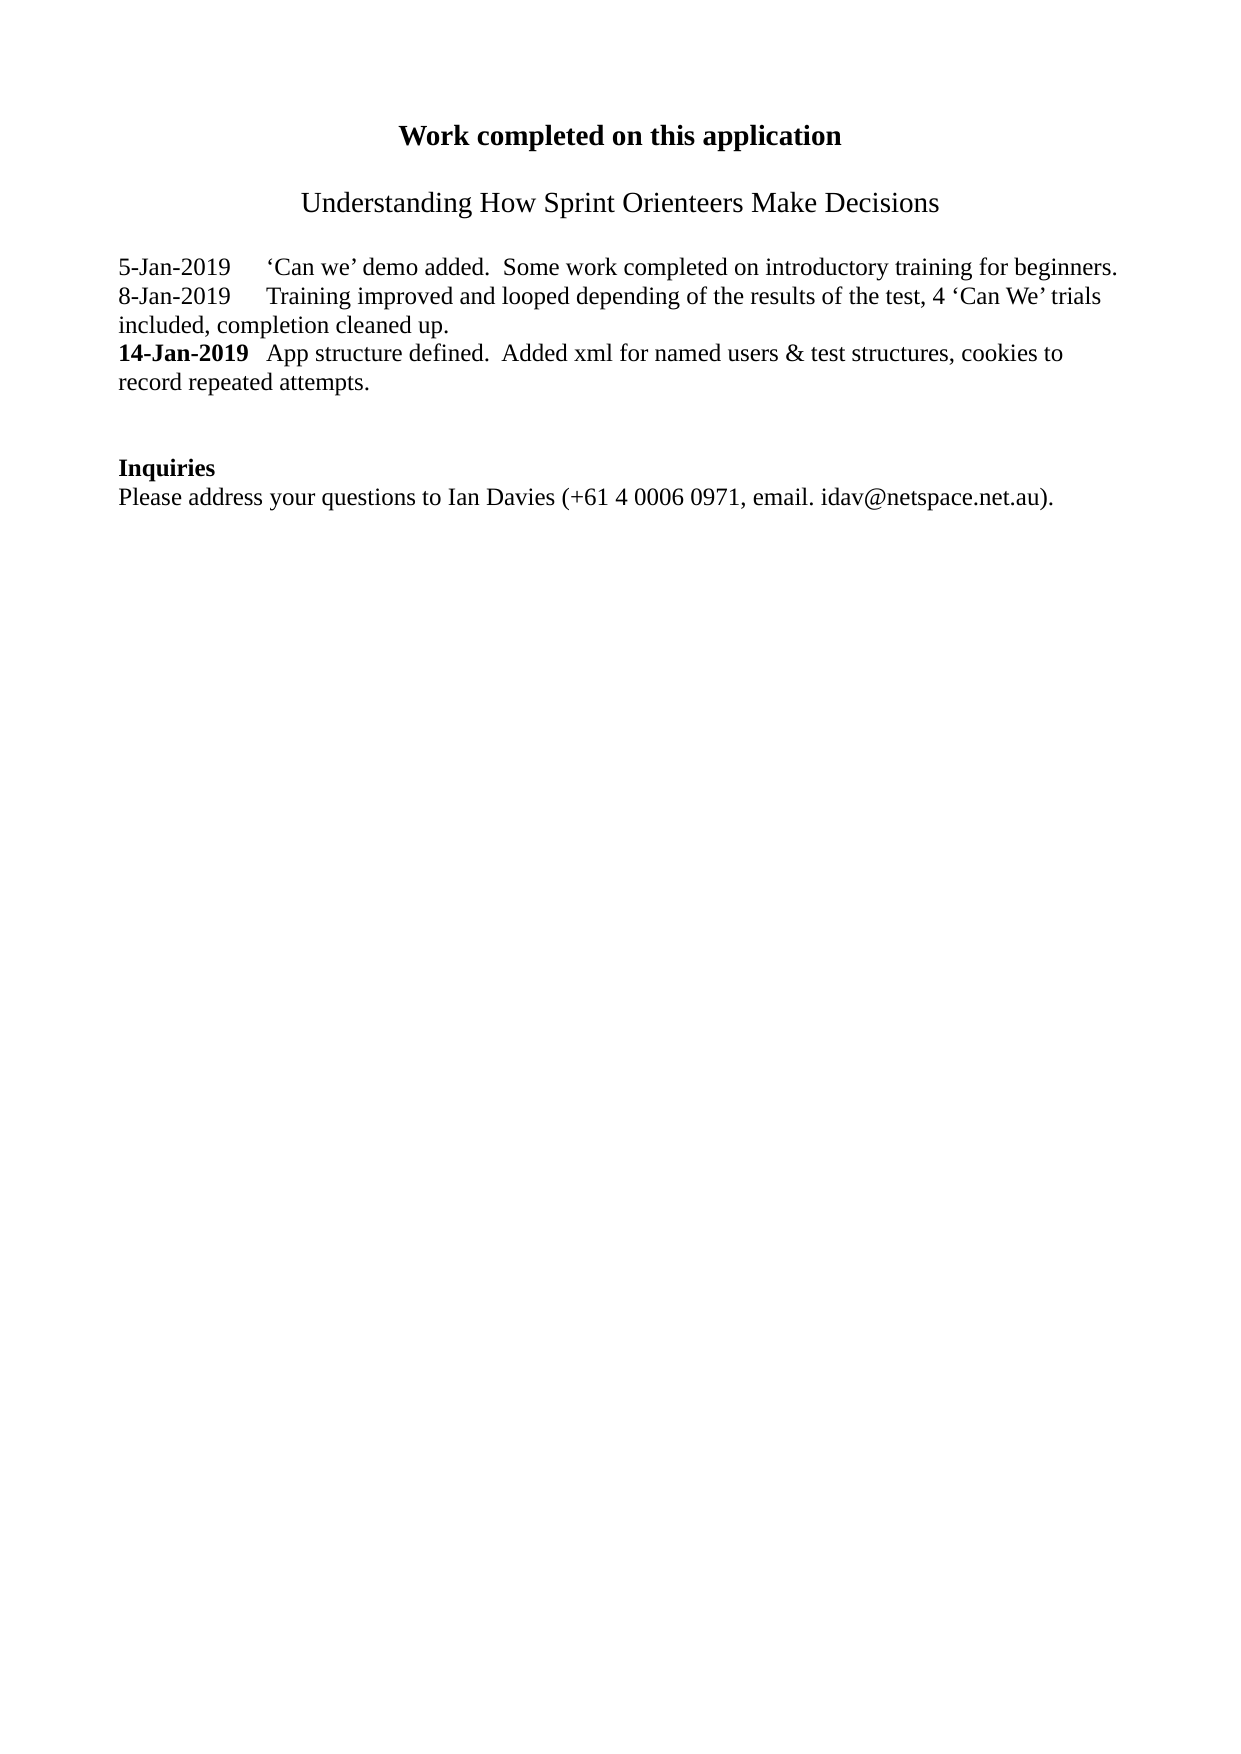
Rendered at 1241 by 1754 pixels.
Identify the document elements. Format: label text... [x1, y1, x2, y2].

text 8-Jan-2019 Training improved and looped depending of the results of the test, 4 ‘Can We’ trials included, completion cleaned up. [118, 281, 1122, 338]
text Inquiries [118, 453, 1122, 482]
text Please address your questions to Ian Davies (+61 4 0006 0971, email. idav@netspace.net.au). [118, 482, 1122, 511]
text Work completed on this application [118, 118, 1122, 152]
text 14-Jan-2019 App structure defined. Added xml for named users & test structures, cookies to record repeated attempts. [118, 338, 1122, 396]
text 5-Jan-2019 ‘Can we’ demo added. Some work completed on introductory training for beginners. [118, 252, 1122, 281]
text Understanding How Sprint Orienteers Make Decisions [118, 185, 1122, 219]
